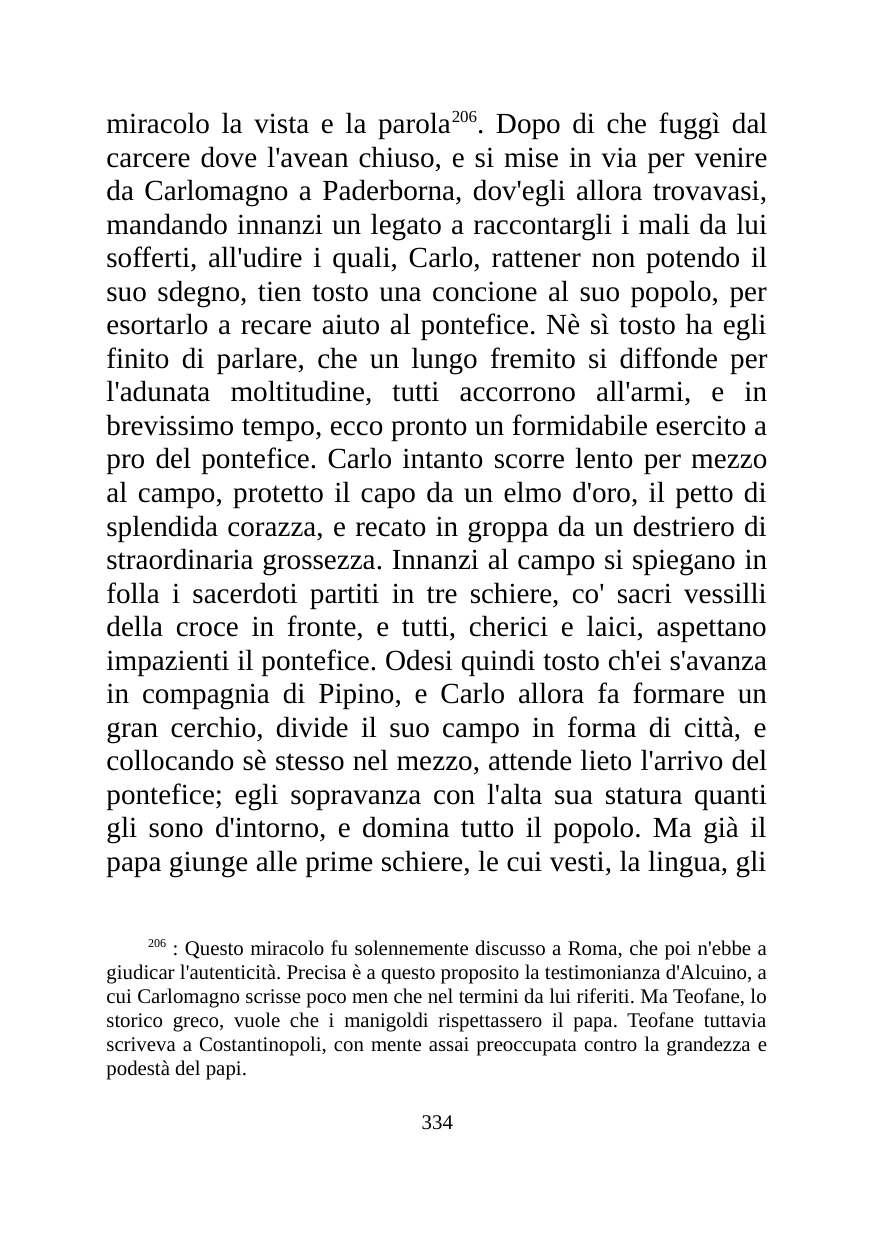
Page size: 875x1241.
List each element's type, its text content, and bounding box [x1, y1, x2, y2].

text : Questo miracolo fu solennemente discusso a Roma, che poi n'ebbe a giudicar l'autenticità. Precisa è a questo proposito la testimonianza d'Alcuino, a cui Carlomagno scrisse poco men che nel termini da lui riferiti. Ma Teofane, lo storico greco, vuole che i manigoldi rispettassero il papa. Teofane tuttavia scriveva a Costantinopoli, con mente assai preoccupata contro la grandezza e podestà del papi. [106, 936, 768, 1080]
text miracolo la vista e la parola. Dopo di che fuggì dal carcere dove l'avean chiuso, e si mise in via per venire da Carlomagno a Paderborna, dov'egli allora trovavasi, mandando innanzi un legato a raccontargli i mali da lui sofferti, all'udire i quali, Carlo, rattener non potendo il suo sdegno, tien tosto una concione al suo popolo, per esortarlo a recare aiuto al pontefice. Nè sì tosto ha egli finito di parlare, che un lungo fremito si diffonde per l'adunata moltitudine, tutti accorrono all'armi, e in brevissimo tempo, ecco pronto un formidabile esercito a pro del pontefice. Carlo intanto scorre lento per mezzo al campo, protetto il capo da un elmo d'oro, il petto di splendida corazza, e recato in groppa da un destriero di straordinaria grossezza. Innanzi al campo si spiegano in folla i sacerdoti partiti in tre schiere, co' sacri vessilli della croce in fronte, e tutti, cherici e laici, aspettano impazienti il pontefice. Odesi quindi tosto ch'ei s'avanza in compagnia di Pipino, e Carlo allora fa formare un gran cerchio, divide il suo campo in forma di città, e collocando sè stesso nel mezzo, attende lieto l'arrivo del pontefice; egli sopravanza con l'alta sua statura quanti gli sono d'intorno, e domina tutto il popolo. Ma già il papa giunge alle prime schiere, le cui vesti, la lingua, gli [106, 106, 768, 878]
